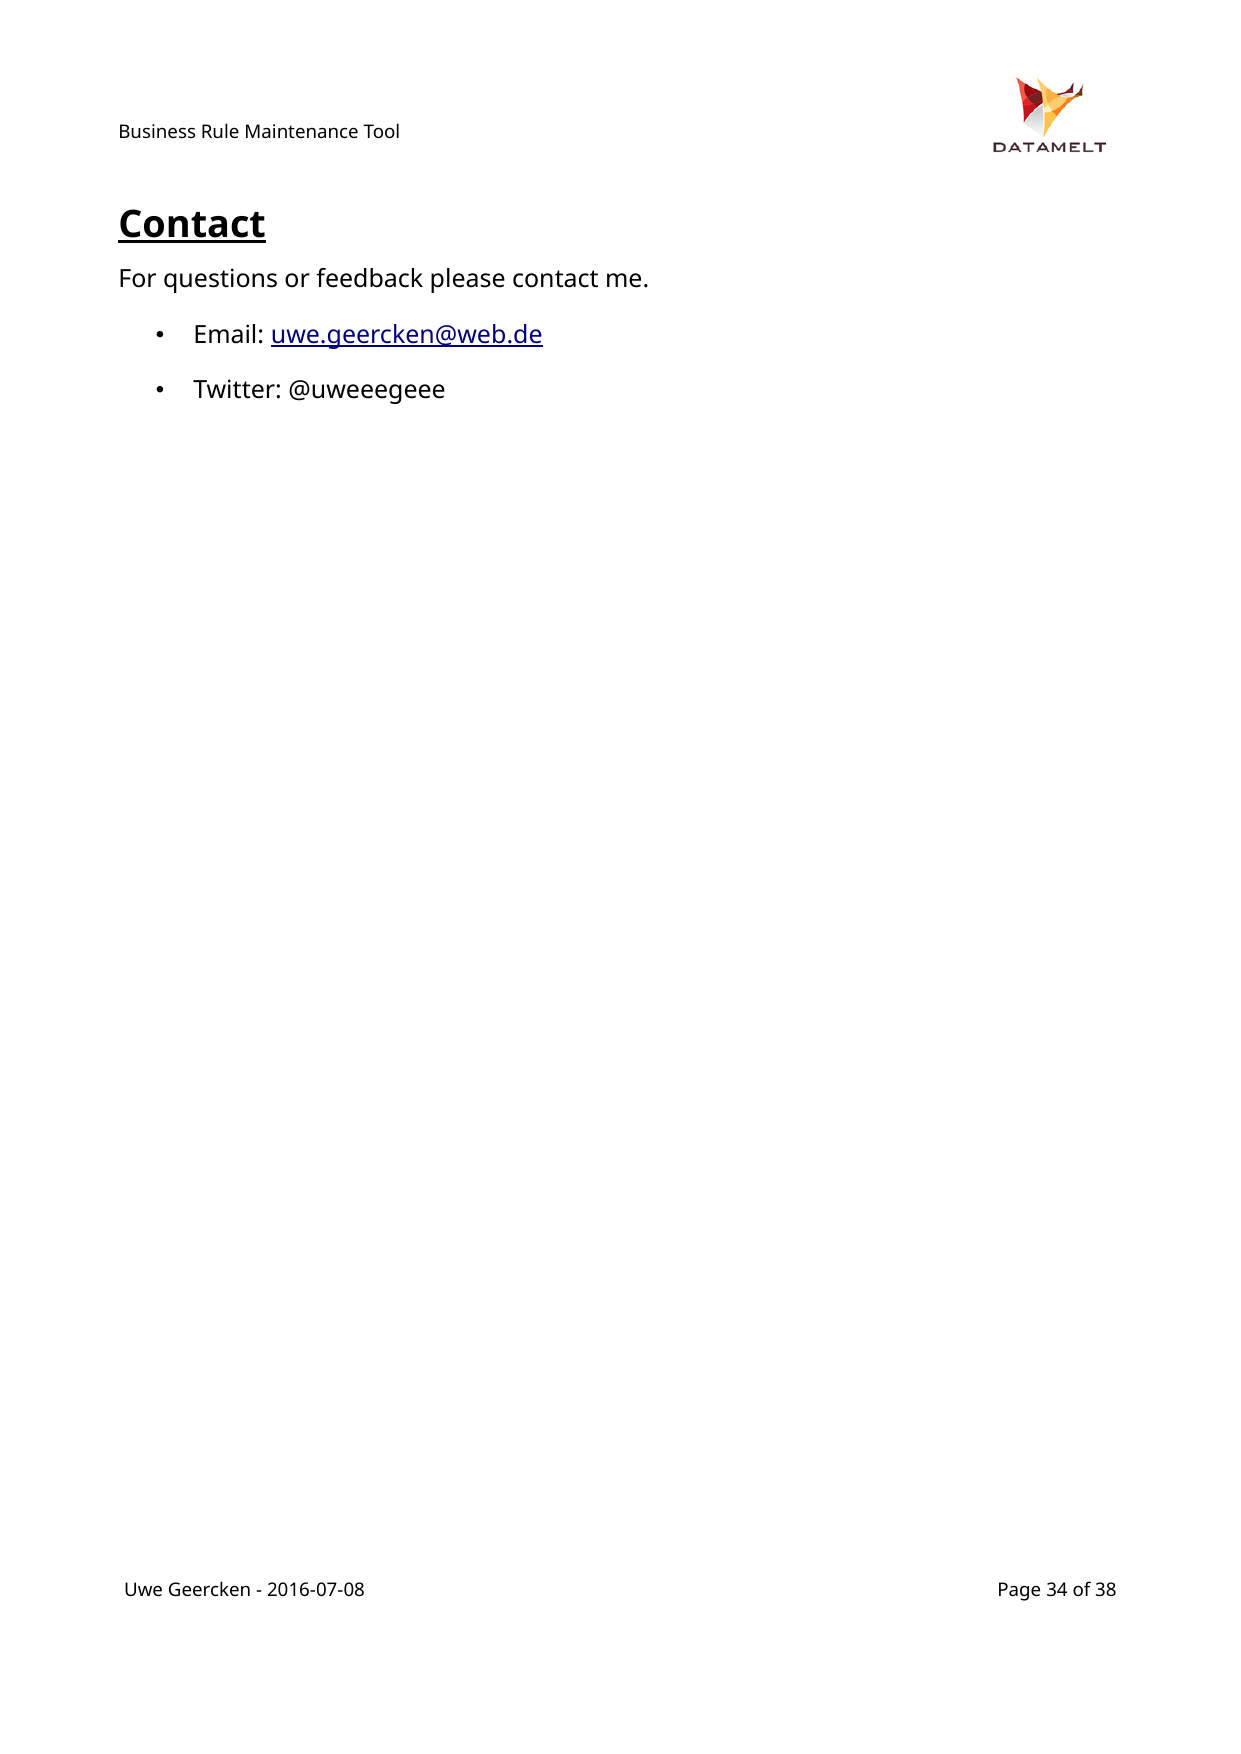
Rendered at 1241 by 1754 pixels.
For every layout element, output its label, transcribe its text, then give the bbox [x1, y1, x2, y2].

list Email: uwe.geercken@web.de [156, 316, 1122, 350]
picture [992, 69, 1107, 160]
list Twitter: @uweeegeee [156, 372, 1122, 406]
text For questions or feedback please contact me. [118, 261, 1122, 295]
subtitle Contact [118, 197, 1122, 248]
